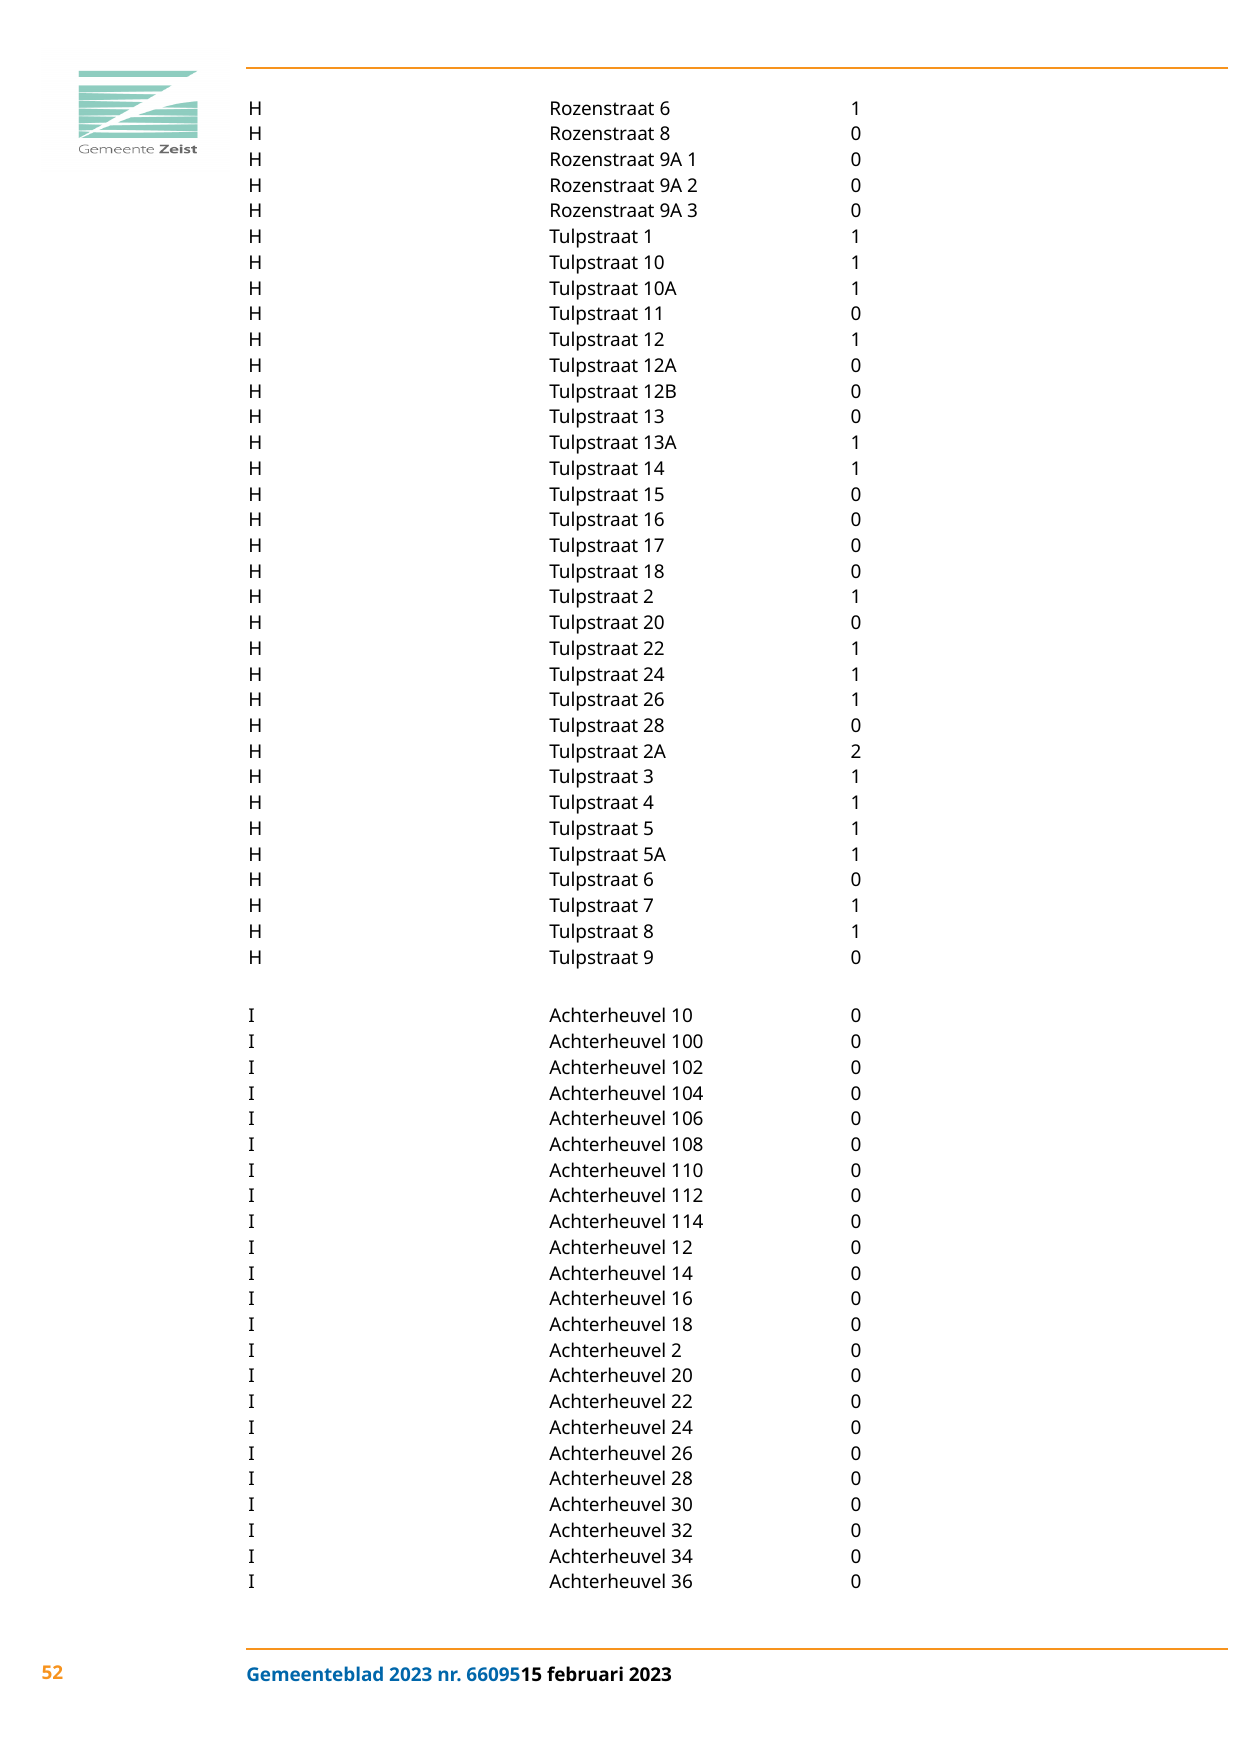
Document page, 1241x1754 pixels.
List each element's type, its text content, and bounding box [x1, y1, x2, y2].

table_cell Achterheuvel 108 [549, 1131, 850, 1157]
table_cell 0 [850, 1028, 1152, 1054]
table_cell H [248, 815, 549, 841]
table_cell 0 [850, 1311, 1152, 1337]
table_cell Rozenstraat 9A 1 [549, 146, 850, 172]
table_cell 0 [850, 1080, 1152, 1105]
table_cell Achterheuvel 106 [549, 1105, 850, 1131]
table_cell Tulpstraat 12B [549, 378, 850, 403]
table_cell 0 [850, 1208, 1152, 1234]
table_cell 1 [850, 275, 1152, 301]
table_cell 0 [850, 1543, 1152, 1568]
table_cell H [248, 198, 549, 223]
table_cell Achterheuvel 20 [549, 1363, 850, 1388]
table_cell Achterheuvel 102 [549, 1054, 850, 1080]
table_cell Tulpstraat 28 [549, 712, 850, 738]
table_cell I [248, 1286, 549, 1311]
table_cell I [248, 1183, 549, 1208]
table_cell Tulpstraat 12A [549, 352, 850, 378]
table_cell 0 [850, 1414, 1152, 1440]
table_cell 0 [850, 1466, 1152, 1491]
table_cell I [248, 1080, 549, 1105]
table_cell 1 [850, 224, 1152, 249]
table_cell I [248, 1569, 549, 1594]
table_cell H [248, 944, 549, 969]
table_cell 0 [850, 1286, 1152, 1311]
table_cell Tulpstraat 22 [549, 635, 850, 661]
table_cell Rozenstraat 6 [549, 95, 850, 121]
table_cell H [248, 249, 549, 275]
table_cell 0 [850, 404, 1152, 429]
table_cell 0 [850, 867, 1152, 892]
table_cell H [248, 429, 549, 455]
table_cell 1 [850, 687, 1152, 712]
table_cell 0 [850, 1260, 1152, 1286]
table_cell Tulpstraat 1 [549, 224, 850, 249]
table_cell H [248, 506, 549, 532]
table_cell H [248, 790, 549, 815]
table_cell Achterheuvel 112 [549, 1183, 850, 1208]
table_cell Tulpstraat 17 [549, 532, 850, 558]
table_cell Tulpstraat 12 [549, 326, 850, 352]
table_cell 0 [850, 121, 1152, 146]
table_cell 1 [850, 95, 1152, 121]
table_cell I [248, 1363, 549, 1388]
table_cell 0 [850, 1131, 1152, 1157]
table_cell 1 [850, 841, 1152, 867]
table_cell 1 [850, 893, 1152, 918]
table_cell H [248, 275, 549, 301]
table_header I [248, 1003, 549, 1028]
table_cell I [248, 1414, 549, 1440]
table_cell I [248, 1157, 549, 1183]
table_cell 0 [850, 481, 1152, 506]
picture [41, 47, 231, 172]
table_cell 1 [850, 635, 1152, 661]
table_cell Achterheuvel 26 [549, 1440, 850, 1466]
table_cell Tulpstraat 9 [549, 944, 850, 969]
table_cell I [248, 1131, 549, 1157]
table_cell 1 [850, 790, 1152, 815]
table_cell I [248, 1260, 549, 1286]
table_cell Achterheuvel 36 [549, 1569, 850, 1594]
table_cell H [248, 584, 549, 609]
table_cell Tulpstraat 15 [549, 481, 850, 506]
table_cell 1 [850, 584, 1152, 609]
table_cell H [248, 635, 549, 661]
table_cell Achterheuvel 12 [549, 1234, 850, 1260]
table_cell H [248, 172, 549, 198]
table_cell Achterheuvel 16 [549, 1286, 850, 1311]
table_cell 0 [850, 1569, 1152, 1594]
table_cell Achterheuvel 30 [549, 1491, 850, 1517]
table_cell 0 [850, 1105, 1152, 1131]
table_cell Achterheuvel 104 [549, 1080, 850, 1105]
table_cell 0 [850, 1234, 1152, 1260]
table_cell 0 [850, 198, 1152, 223]
table_cell 0 [850, 1517, 1152, 1543]
table_cell 0 [850, 378, 1152, 403]
table_cell I [248, 1389, 549, 1414]
table_cell H [248, 918, 549, 944]
table_cell H [248, 661, 549, 687]
table_cell H [248, 378, 549, 403]
table_cell H [248, 738, 549, 764]
table_cell Tulpstraat 6 [549, 867, 850, 892]
table_cell H [248, 687, 549, 712]
table_cell H [248, 893, 549, 918]
table_cell Tulpstraat 26 [549, 687, 850, 712]
table_cell 0 [850, 301, 1152, 326]
table_cell H [248, 301, 549, 326]
table_cell 0 [850, 352, 1152, 378]
table_cell H [248, 146, 549, 172]
table_cell H [248, 558, 549, 584]
table_cell Tulpstraat 16 [549, 506, 850, 532]
table_cell Tulpstraat 3 [549, 764, 850, 789]
table_cell Tulpstraat 10 [549, 249, 850, 275]
table_cell 0 [850, 146, 1152, 172]
table_cell 1 [850, 815, 1152, 841]
table_cell Tulpstraat 4 [549, 790, 850, 815]
table_cell H [248, 764, 549, 789]
table_cell H [248, 609, 549, 635]
table_cell Tulpstraat 13A [549, 429, 850, 455]
table_cell 0 [850, 506, 1152, 532]
table_cell H [248, 712, 549, 738]
table_cell H [248, 841, 549, 867]
table_cell 0 [850, 712, 1152, 738]
table_cell 0 [850, 1157, 1152, 1183]
table_cell 2 [850, 738, 1152, 764]
table_cell Tulpstraat 14 [549, 455, 850, 481]
table_cell Tulpstraat 2 [549, 584, 850, 609]
table_cell 0 [850, 944, 1152, 969]
table_cell I [248, 1440, 549, 1466]
table_cell Achterheuvel 100 [549, 1028, 850, 1054]
table_cell Tulpstraat 11 [549, 301, 850, 326]
table_cell Achterheuvel 24 [549, 1414, 850, 1440]
table_cell H [248, 95, 549, 121]
table_cell H [248, 481, 549, 506]
table_cell I [248, 1491, 549, 1517]
table_cell Achterheuvel 28 [549, 1466, 850, 1491]
table_cell 0 [850, 1183, 1152, 1208]
table_cell 1 [850, 661, 1152, 687]
table_cell Tulpstraat 10A [549, 275, 850, 301]
table_cell Tulpstraat 5A [549, 841, 850, 867]
table_cell I [248, 1208, 549, 1234]
table_cell H [248, 455, 549, 481]
table_cell H [248, 404, 549, 429]
table_cell Tulpstraat 8 [549, 918, 850, 944]
table_cell Achterheuvel 2 [549, 1337, 850, 1363]
table_cell H [248, 867, 549, 892]
table_cell Achterheuvel 32 [549, 1517, 850, 1543]
table_cell 0 [850, 532, 1152, 558]
table_header 0 [850, 1003, 1152, 1028]
table_header Achterheuvel 10 [549, 1003, 850, 1028]
table_cell Achterheuvel 114 [549, 1208, 850, 1234]
table_cell I [248, 1466, 549, 1491]
table_cell I [248, 1311, 549, 1337]
table_cell Rozenstraat 9A 3 [549, 198, 850, 223]
table_cell Tulpstraat 2A [549, 738, 850, 764]
table_cell 0 [850, 1363, 1152, 1388]
table_cell 0 [850, 1440, 1152, 1466]
table_cell Tulpstraat 5 [549, 815, 850, 841]
table_cell H [248, 121, 549, 146]
table_cell 1 [850, 326, 1152, 352]
table_cell 1 [850, 918, 1152, 944]
table_cell I [248, 1105, 549, 1131]
table_cell Achterheuvel 18 [549, 1311, 850, 1337]
table_cell H [248, 326, 549, 352]
table_cell Rozenstraat 9A 2 [549, 172, 850, 198]
table_cell 1 [850, 429, 1152, 455]
table_cell 1 [850, 249, 1152, 275]
table_cell 0 [850, 1491, 1152, 1517]
table_cell Rozenstraat 8 [549, 121, 850, 146]
table_cell H [248, 352, 549, 378]
table_cell 1 [850, 764, 1152, 789]
table_cell H [248, 532, 549, 558]
table_cell 1 [850, 455, 1152, 481]
table_cell 0 [850, 1389, 1152, 1414]
table_cell Achterheuvel 22 [549, 1389, 850, 1414]
table_cell Achterheuvel 110 [549, 1157, 850, 1183]
table_cell 0 [850, 172, 1152, 198]
table_cell Tulpstraat 13 [549, 404, 850, 429]
table_cell Tulpstraat 18 [549, 558, 850, 584]
table_cell I [248, 1234, 549, 1260]
table_cell I [248, 1337, 549, 1363]
table_cell I [248, 1543, 549, 1568]
table_cell 0 [850, 609, 1152, 635]
table_cell Tulpstraat 7 [549, 893, 850, 918]
table_cell Tulpstraat 20 [549, 609, 850, 635]
table_cell H [248, 224, 549, 249]
table_cell 0 [850, 1054, 1152, 1080]
table_cell Tulpstraat 24 [549, 661, 850, 687]
table_cell Achterheuvel 14 [549, 1260, 850, 1286]
table_cell 0 [850, 558, 1152, 584]
table_cell Achterheuvel 34 [549, 1543, 850, 1568]
table_cell 0 [850, 1337, 1152, 1363]
table_cell I [248, 1517, 549, 1543]
table_cell I [248, 1028, 549, 1054]
table_cell I [248, 1054, 549, 1080]
